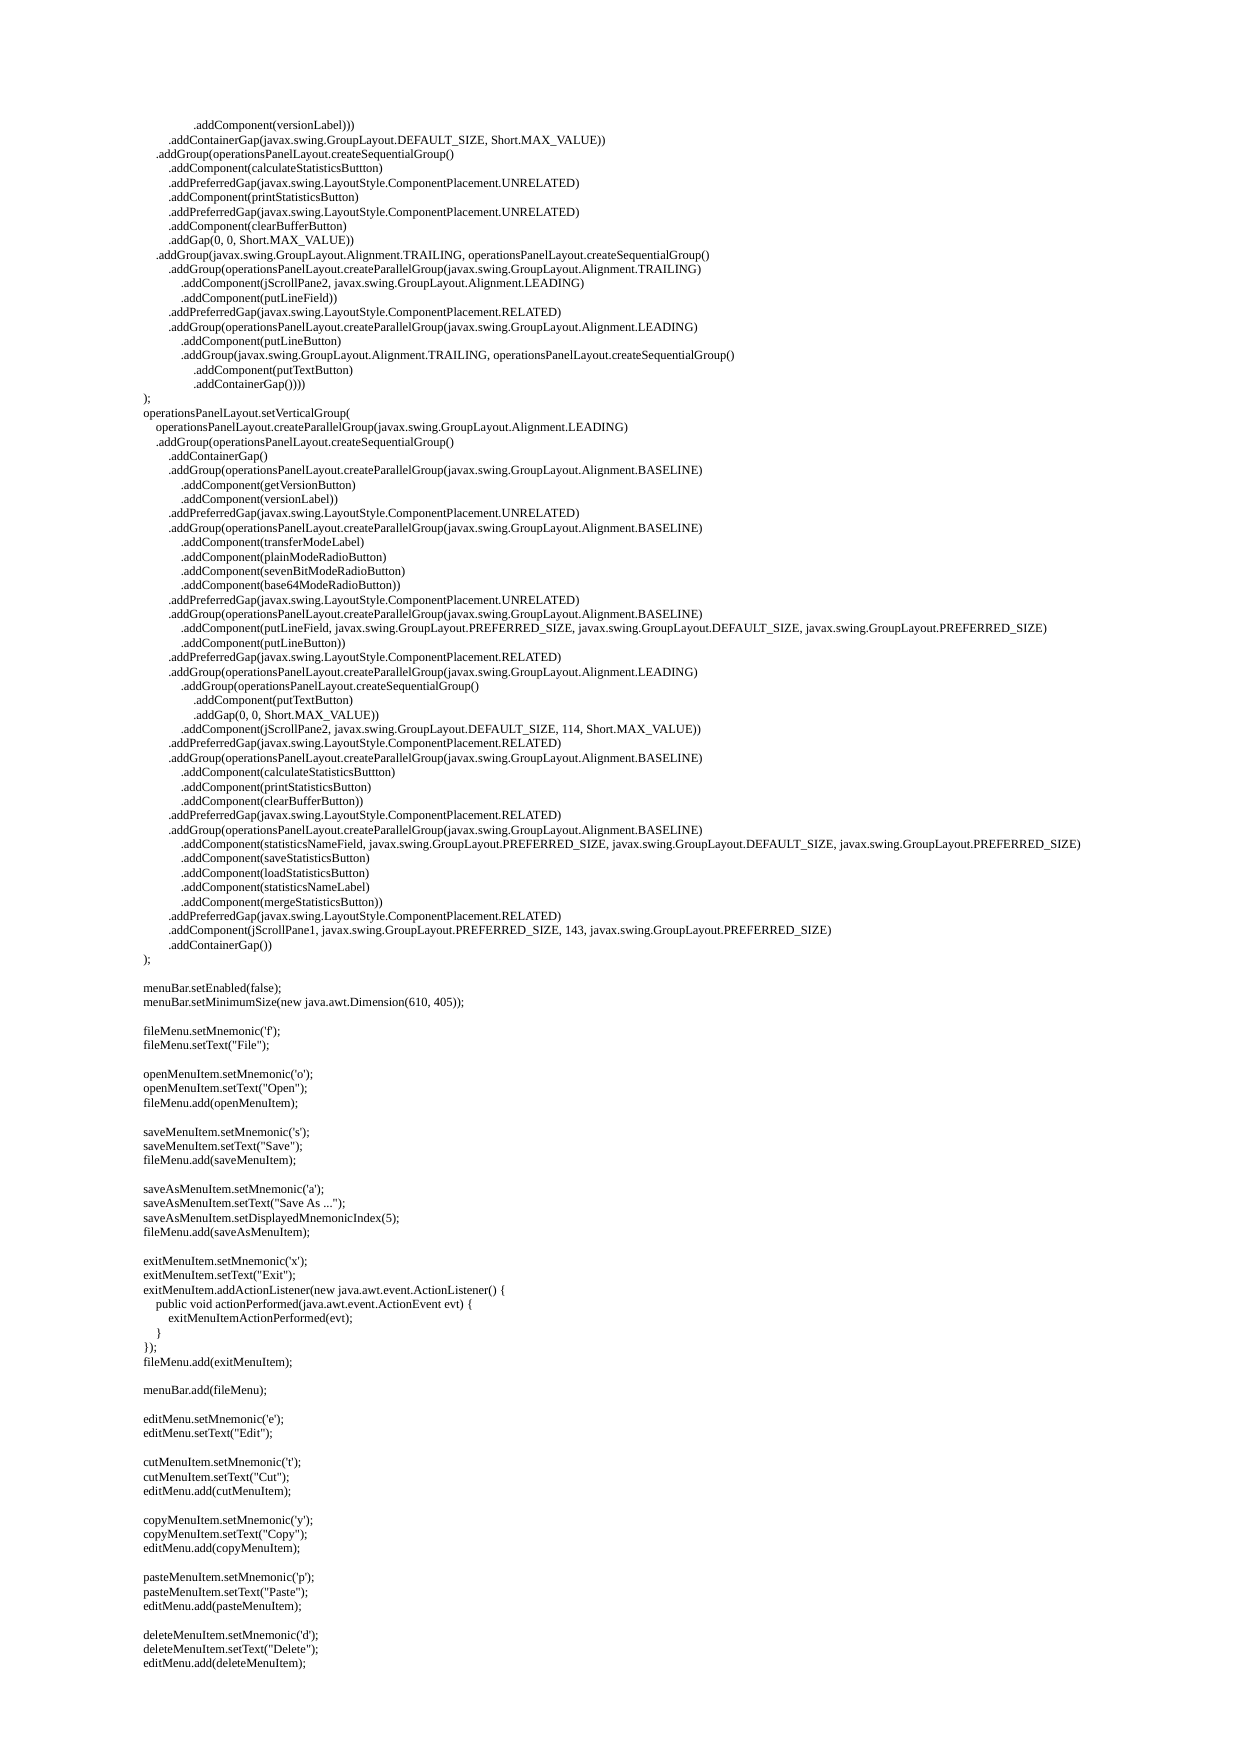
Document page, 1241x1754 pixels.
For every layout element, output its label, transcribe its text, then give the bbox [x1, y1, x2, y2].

text .addComponent(jScrollPane2, javax.swing.GroupLayout.DEFAULT_SIZE, 114, Short.MAX_VALUE)) [118, 722, 1206, 736]
text editMenu.setMnemonic('e'); [118, 1412, 1206, 1426]
text openMenuItem.setMnemonic('o'); [118, 1067, 1206, 1081]
text .addGroup(operationsPanelLayout.createParallelGroup(javax.swing.GroupLayout.Alignment.BASELINE) [118, 463, 1206, 477]
text .addPreferredGap(javax.swing.LayoutStyle.ComponentPlacement.UNRELATED) [118, 204, 1206, 219]
text .addContainerGap()))) [118, 377, 1206, 391]
text .addComponent(versionLabel))) [118, 118, 1206, 132]
text pasteMenuItem.setMnemonic('p'); [118, 1570, 1206, 1584]
text .addGap(0, 0, Short.MAX_VALUE)) [118, 707, 1206, 722]
text .addComponent(jScrollPane2, javax.swing.GroupLayout.Alignment.LEADING) [118, 276, 1206, 291]
text .addComponent(putLineField, javax.swing.GroupLayout.PREFERRED_SIZE, javax.swing.GroupLayout.DEFAULT_SIZE, javax.swing.GroupLayout.PREFERRED_SIZE) [118, 621, 1206, 636]
text .addGroup(operationsPanelLayout.createSequentialGroup() [118, 679, 1206, 693]
text fileMenu.add(openMenuItem); [118, 1096, 1206, 1110]
text } [118, 1326, 1206, 1340]
text .addPreferredGap(javax.swing.LayoutStyle.ComponentPlacement.RELATED) [118, 305, 1206, 319]
text .addGroup(operationsPanelLayout.createParallelGroup(javax.swing.GroupLayout.Alignment.BASELINE) [118, 607, 1206, 621]
text .addContainerGap()) [118, 937, 1206, 952]
text .addGroup(operationsPanelLayout.createParallelGroup(javax.swing.GroupLayout.Alignment.BASELINE) [118, 822, 1206, 837]
text exitMenuItem.setText("Exit"); [118, 1268, 1206, 1282]
text .addPreferredGap(javax.swing.LayoutStyle.ComponentPlacement.RELATED) [118, 909, 1206, 923]
text .addComponent(clearBufferButton) [118, 219, 1206, 233]
text .addComponent(putLineField)) [118, 291, 1206, 305]
text .addComponent(statisticsNameField, javax.swing.GroupLayout.PREFERRED_SIZE, javax.swing.GroupLayout.DEFAULT_SIZE, javax.swing.GroupLayout.PREFERRED_SIZE) [118, 837, 1206, 851]
text .addComponent(clearBufferButton)) [118, 794, 1206, 808]
text editMenu.setText("Edit"); [118, 1426, 1206, 1441]
text .addComponent(mergeStatisticsButton)) [118, 894, 1206, 909]
text saveMenuItem.setText("Save"); [118, 1139, 1206, 1153]
text .addComponent(saveStatisticsButton) [118, 851, 1206, 866]
text .addComponent(putLineButton)) [118, 636, 1206, 650]
text .addComponent(putTextButton) [118, 362, 1206, 377]
text .addPreferredGap(javax.swing.LayoutStyle.ComponentPlacement.RELATED) [118, 650, 1206, 664]
text deleteMenuItem.setText("Delete"); [118, 1642, 1206, 1656]
text menuBar.add(fileMenu); [118, 1383, 1206, 1397]
text deleteMenuItem.setMnemonic('d'); [118, 1627, 1206, 1642]
text .addGroup(javax.swing.GroupLayout.Alignment.TRAILING, operationsPanelLayout.createSequentialGroup() [118, 247, 1206, 262]
text .addPreferredGap(javax.swing.LayoutStyle.ComponentPlacement.UNRELATED) [118, 176, 1206, 190]
text exitMenuItem.addActionListener(new java.awt.event.ActionListener() { [118, 1282, 1206, 1297]
text ); [118, 391, 1206, 406]
text .addGroup(operationsPanelLayout.createParallelGroup(javax.swing.GroupLayout.Alignment.BASELINE) [118, 751, 1206, 765]
text .addComponent(calculateStatisticsButtton) [118, 765, 1206, 779]
text .addGroup(operationsPanelLayout.createParallelGroup(javax.swing.GroupLayout.Alignment.LEADING) [118, 319, 1206, 334]
text .addPreferredGap(javax.swing.LayoutStyle.ComponentPlacement.RELATED) [118, 808, 1206, 822]
text .addComponent(printStatisticsButton) [118, 190, 1206, 204]
text copyMenuItem.setText("Copy"); [118, 1527, 1206, 1541]
text saveAsMenuItem.setMnemonic('a'); [118, 1182, 1206, 1196]
text .addComponent(sevenBitModeRadioButton) [118, 564, 1206, 578]
text .addComponent(printStatisticsButton) [118, 779, 1206, 794]
text }); [118, 1340, 1206, 1354]
text operationsPanelLayout.createParallelGroup(javax.swing.GroupLayout.Alignment.LEADING) [118, 420, 1206, 434]
text .addComponent(getVersionButton) [118, 477, 1206, 492]
text .addComponent(plainModeRadioButton) [118, 549, 1206, 564]
text .addPreferredGap(javax.swing.LayoutStyle.ComponentPlacement.RELATED) [118, 736, 1206, 751]
text .addGroup(operationsPanelLayout.createParallelGroup(javax.swing.GroupLayout.Alignment.LEADING) [118, 664, 1206, 679]
text .addGroup(javax.swing.GroupLayout.Alignment.TRAILING, operationsPanelLayout.createSequentialGroup() [118, 348, 1206, 362]
text pasteMenuItem.setText("Paste"); [118, 1584, 1206, 1599]
text fileMenu.setText("File"); [118, 1038, 1206, 1052]
text fileMenu.add(saveMenuItem); [118, 1153, 1206, 1167]
text .addContainerGap() [118, 449, 1206, 463]
text fileMenu.add(exitMenuItem); [118, 1354, 1206, 1369]
text .addComponent(putTextButton) [118, 693, 1206, 707]
text .addComponent(statisticsNameLabel) [118, 880, 1206, 894]
text .addComponent(jScrollPane1, javax.swing.GroupLayout.PREFERRED_SIZE, 143, javax.swing.GroupLayout.PREFERRED_SIZE) [118, 923, 1206, 937]
text editMenu.add(copyMenuItem); [118, 1541, 1206, 1556]
text saveAsMenuItem.setText("Save As ..."); [118, 1196, 1206, 1211]
text editMenu.add(pasteMenuItem); [118, 1599, 1206, 1613]
text cutMenuItem.setText("Cut"); [118, 1469, 1206, 1484]
text menuBar.setEnabled(false); [118, 981, 1206, 995]
text .addComponent(versionLabel)) [118, 492, 1206, 506]
text saveAsMenuItem.setDisplayedMnemonicIndex(5); [118, 1211, 1206, 1225]
text fileMenu.setMnemonic('f'); [118, 1024, 1206, 1038]
text exitMenuItemActionPerformed(evt); [118, 1311, 1206, 1326]
text .addComponent(transferModeLabel) [118, 535, 1206, 549]
text ); [118, 952, 1206, 966]
text saveMenuItem.setMnemonic('s'); [118, 1124, 1206, 1139]
text editMenu.add(deleteMenuItem); [118, 1656, 1206, 1671]
text operationsPanelLayout.setVerticalGroup( [118, 406, 1206, 420]
text .addComponent(base64ModeRadioButton)) [118, 578, 1206, 592]
text .addGroup(operationsPanelLayout.createParallelGroup(javax.swing.GroupLayout.Alignment.BASELINE) [118, 521, 1206, 535]
text .addComponent(calculateStatisticsButtton) [118, 161, 1206, 176]
text cutMenuItem.setMnemonic('t'); [118, 1455, 1206, 1469]
text openMenuItem.setText("Open"); [118, 1081, 1206, 1096]
text .addContainerGap(javax.swing.GroupLayout.DEFAULT_SIZE, Short.MAX_VALUE)) [118, 132, 1206, 147]
text copyMenuItem.setMnemonic('y'); [118, 1512, 1206, 1527]
text .addGroup(operationsPanelLayout.createSequentialGroup() [118, 147, 1206, 161]
text .addGroup(operationsPanelLayout.createSequentialGroup() [118, 434, 1206, 449]
text editMenu.add(cutMenuItem); [118, 1484, 1206, 1498]
text public void actionPerformed(java.awt.event.ActionEvent evt) { [118, 1297, 1206, 1311]
text .addGroup(operationsPanelLayout.createParallelGroup(javax.swing.GroupLayout.Alignment.TRAILING) [118, 262, 1206, 276]
text .addPreferredGap(javax.swing.LayoutStyle.ComponentPlacement.UNRELATED) [118, 506, 1206, 521]
text .addPreferredGap(javax.swing.LayoutStyle.ComponentPlacement.UNRELATED) [118, 592, 1206, 607]
text fileMenu.add(saveAsMenuItem); [118, 1225, 1206, 1239]
text menuBar.setMinimumSize(new java.awt.Dimension(610, 405)); [118, 995, 1206, 1009]
text .addComponent(putLineButton) [118, 334, 1206, 348]
text .addComponent(loadStatisticsButton) [118, 866, 1206, 880]
text exitMenuItem.setMnemonic('x'); [118, 1254, 1206, 1268]
text .addGap(0, 0, Short.MAX_VALUE)) [118, 233, 1206, 247]
